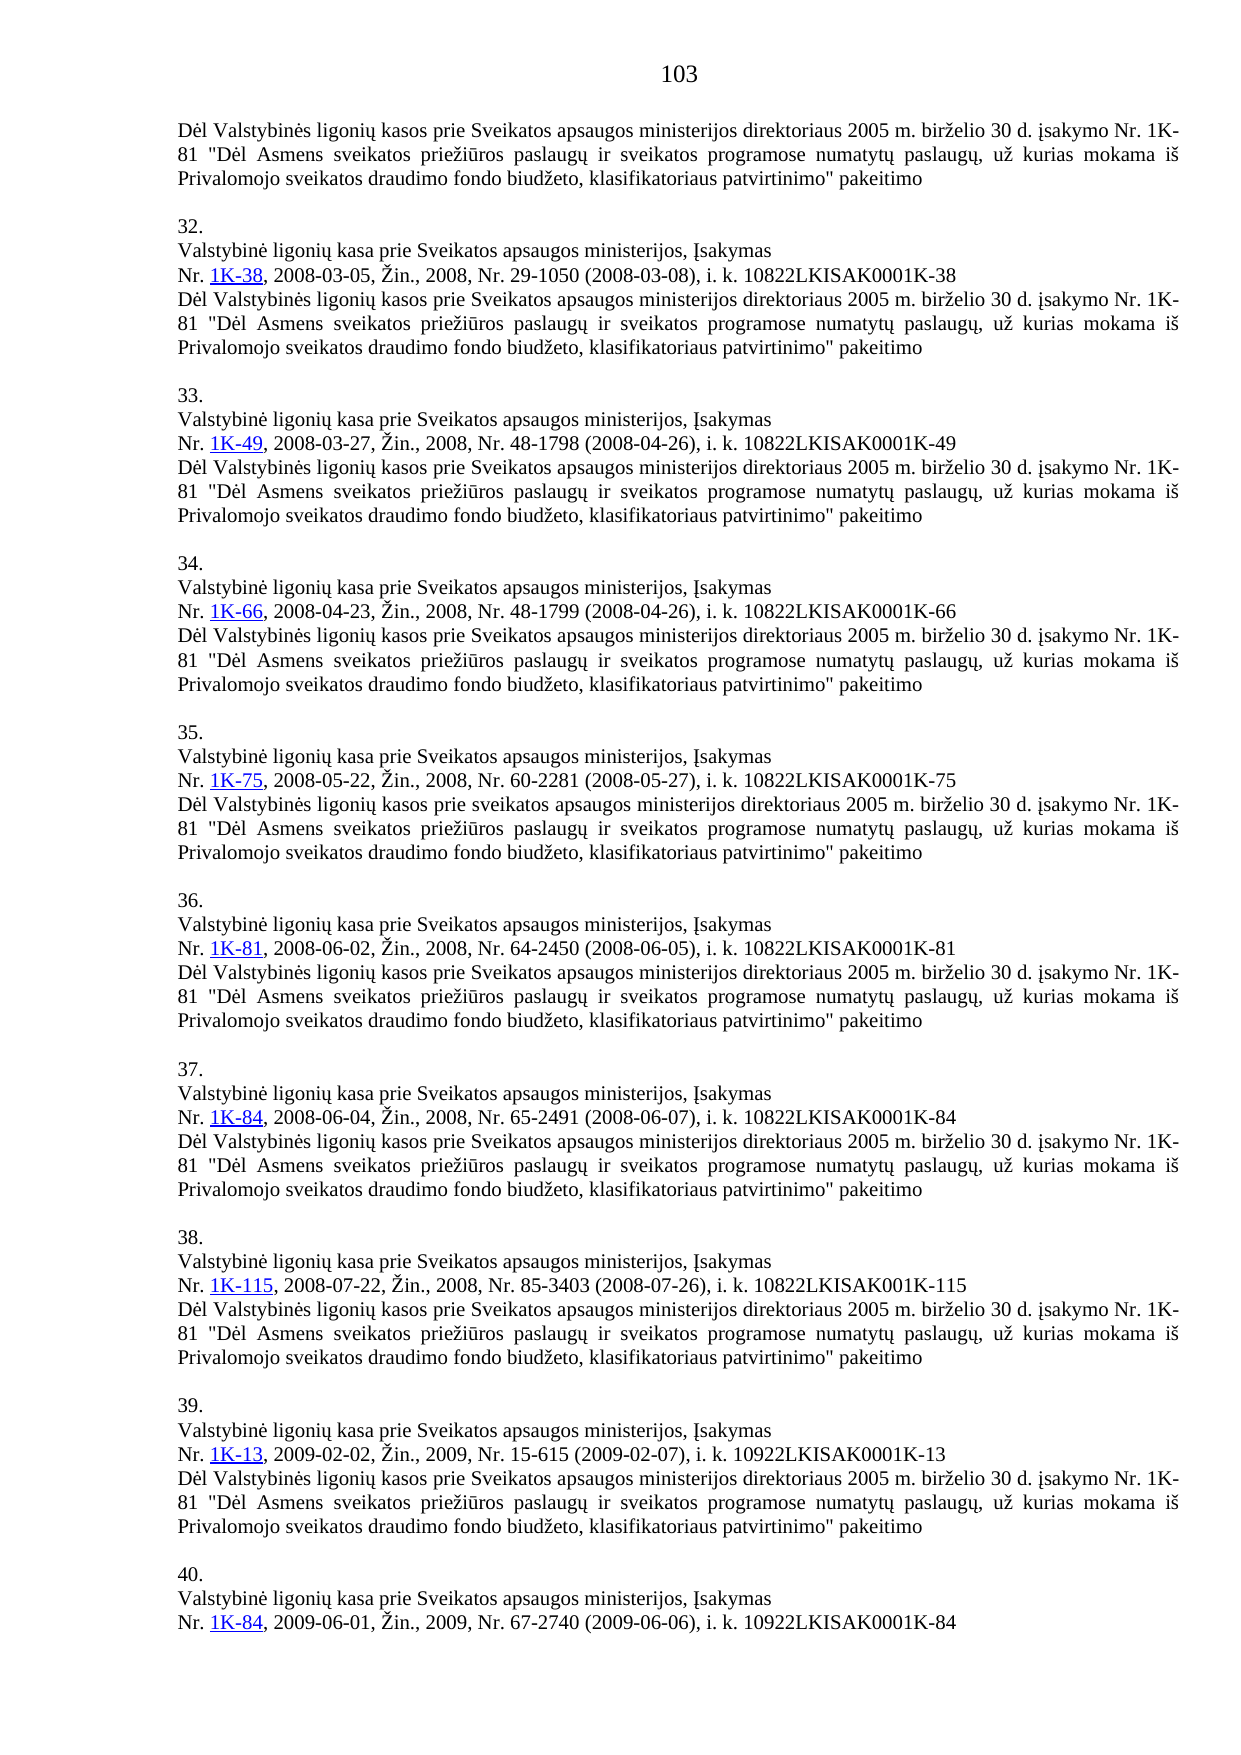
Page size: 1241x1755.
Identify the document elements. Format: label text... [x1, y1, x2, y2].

text Valstybinė ligonių kasa prie Sveikatos apsaugos ministerijos, Įsakymas [177, 407, 1181, 431]
text Nr. 1K-66, 2008-04-23, Žin., 2008, Nr. 48-1799 (2008-04-26), i. k. 10822LKISAK0001K-66 [177, 599, 1181, 623]
text 36. [177, 888, 1181, 912]
text 38. [177, 1225, 1181, 1249]
text 40. [177, 1562, 1181, 1586]
text 33. [177, 383, 1181, 407]
text Valstybinė ligonių kasa prie Sveikatos apsaugos ministerijos, Įsakymas [177, 744, 1181, 768]
text Valstybinė ligonių kasa prie Sveikatos apsaugos ministerijos, Įsakymas [177, 1586, 1181, 1610]
text Valstybinė ligonių kasa prie Sveikatos apsaugos ministerijos, Įsakymas [177, 1417, 1181, 1442]
text Valstybinė ligonių kasa prie Sveikatos apsaugos ministerijos, Įsakymas [177, 1249, 1181, 1273]
text 37. [177, 1057, 1181, 1081]
text Valstybinė ligonių kasa prie Sveikatos apsaugos ministerijos, Įsakymas [177, 575, 1181, 599]
text Dėl Valstybinės ligonių kasos prie Sveikatos apsaugos ministerijos direktoriaus 2005 m. birželio 30 d. įsakymo Nr. 1K-81 "Dėl Asmens sveikatos priežiūros paslaugų ir sveikatos programose numatytų paslaugų, už kurias mokama iš Privalomojo sveikatos draudimo fondo biudžeto, klasifikatoriaus patvirtinimo" pakeitimo [177, 1129, 1181, 1201]
text Nr. 1K-84, 2009-06-01, Žin., 2009, Nr. 67-2740 (2009-06-06), i. k. 10922LKISAK0001K-84 [177, 1610, 1181, 1634]
text Nr. 1K-81, 2008-06-02, Žin., 2008, Nr. 64-2450 (2008-06-05), i. k. 10822LKISAK0001K-81 [177, 936, 1181, 960]
text 32. [177, 214, 1181, 238]
text 34. [177, 551, 1181, 575]
text Nr. 1K-13, 2009-02-02, Žin., 2009, Nr. 15-615 (2009-02-07), i. k. 10922LKISAK0001K-13 [177, 1442, 1181, 1466]
text Nr. 1K-84, 2008-06-04, Žin., 2008, Nr. 65-2491 (2008-06-07), i. k. 10822LKISAK0001K-84 [177, 1105, 1181, 1129]
text Nr. 1K-115, 2008-07-22, Žin., 2008, Nr. 85-3403 (2008-07-26), i. k. 10822LKISAK001K-115 [177, 1273, 1181, 1297]
text Dėl Valstybinės ligonių kasos prie Sveikatos apsaugos ministerijos direktoriaus 2005 m. birželio 30 d. įsakymo Nr. 1K-81 "Dėl Asmens sveikatos priežiūros paslaugų ir sveikatos programose numatytų paslaugų, už kurias mokama iš Privalomojo sveikatos draudimo fondo biudžeto, klasifikatoriaus patvirtinimo" pakeitimo [177, 287, 1181, 359]
text 39. [177, 1393, 1181, 1417]
text Dėl Valstybinės ligonių kasos prie Sveikatos apsaugos ministerijos direktoriaus 2005 m. birželio 30 d. įsakymo Nr. 1K-81 "Dėl Asmens sveikatos priežiūros paslaugų ir sveikatos programose numatytų paslaugų, už kurias mokama iš Privalomojo sveikatos draudimo fondo biudžeto, klasifikatoriaus patvirtinimo" pakeitimo [177, 118, 1181, 190]
text Nr. 1K-38, 2008-03-05, Žin., 2008, Nr. 29-1050 (2008-03-08), i. k. 10822LKISAK0001K-38 [177, 262, 1181, 287]
text Dėl Valstybinės ligonių kasos prie Sveikatos apsaugos ministerijos direktoriaus 2005 m. birželio 30 d. įsakymo Nr. 1K-81 "Dėl Asmens sveikatos priežiūros paslaugų ir sveikatos programose numatytų paslaugų, už kurias mokama iš Privalomojo sveikatos draudimo fondo biudžeto, klasifikatoriaus patvirtinimo" pakeitimo [177, 455, 1181, 527]
text Valstybinė ligonių kasa prie Sveikatos apsaugos ministerijos, Įsakymas [177, 238, 1181, 262]
text Dėl Valstybinės ligonių kasos prie Sveikatos apsaugos ministerijos direktoriaus 2005 m. birželio 30 d. įsakymo Nr. 1K-81 "Dėl Asmens sveikatos priežiūros paslaugų ir sveikatos programose numatytų paslaugų, už kurias mokama iš Privalomojo sveikatos draudimo fondo biudžeto, klasifikatoriaus patvirtinimo" pakeitimo [177, 623, 1181, 696]
text Valstybinė ligonių kasa prie Sveikatos apsaugos ministerijos, Įsakymas [177, 912, 1181, 936]
text 35. [177, 720, 1181, 744]
text Nr. 1K-75, 2008-05-22, Žin., 2008, Nr. 60-2281 (2008-05-27), i. k. 10822LKISAK0001K-75 [177, 768, 1181, 792]
text Dėl Valstybinės ligonių kasos prie Sveikatos apsaugos ministerijos direktoriaus 2005 m. birželio 30 d. įsakymo Nr. 1K-81 "Dėl Asmens sveikatos priežiūros paslaugų ir sveikatos programose numatytų paslaugų, už kurias mokama iš Privalomojo sveikatos draudimo fondo biudžeto, klasifikatoriaus patvirtinimo" pakeitimo [177, 1466, 1181, 1538]
text Dėl Valstybinės ligonių kasos prie sveikatos apsaugos ministerijos direktoriaus 2005 m. birželio 30 d. įsakymo Nr. 1K-81 "Dėl Asmens sveikatos priežiūros paslaugų ir sveikatos programose numatytų paslaugų, už kurias mokama iš Privalomojo sveikatos draudimo fondo biudžeto, klasifikatoriaus patvirtinimo" pakeitimo [177, 792, 1181, 864]
text Dėl Valstybinės ligonių kasos prie Sveikatos apsaugos ministerijos direktoriaus 2005 m. birželio 30 d. įsakymo Nr. 1K-81 "Dėl Asmens sveikatos priežiūros paslaugų ir sveikatos programose numatytų paslaugų, už kurias mokama iš Privalomojo sveikatos draudimo fondo biudžeto, klasifikatoriaus patvirtinimo" pakeitimo [177, 1297, 1181, 1369]
text Dėl Valstybinės ligonių kasos prie Sveikatos apsaugos ministerijos direktoriaus 2005 m. birželio 30 d. įsakymo Nr. 1K-81 "Dėl Asmens sveikatos priežiūros paslaugų ir sveikatos programose numatytų paslaugų, už kurias mokama iš Privalomojo sveikatos draudimo fondo biudžeto, klasifikatoriaus patvirtinimo" pakeitimo [177, 960, 1181, 1032]
text Nr. 1K-49, 2008-03-27, Žin., 2008, Nr. 48-1798 (2008-04-26), i. k. 10822LKISAK0001K-49 [177, 431, 1181, 455]
text Valstybinė ligonių kasa prie Sveikatos apsaugos ministerijos, Įsakymas [177, 1081, 1181, 1105]
